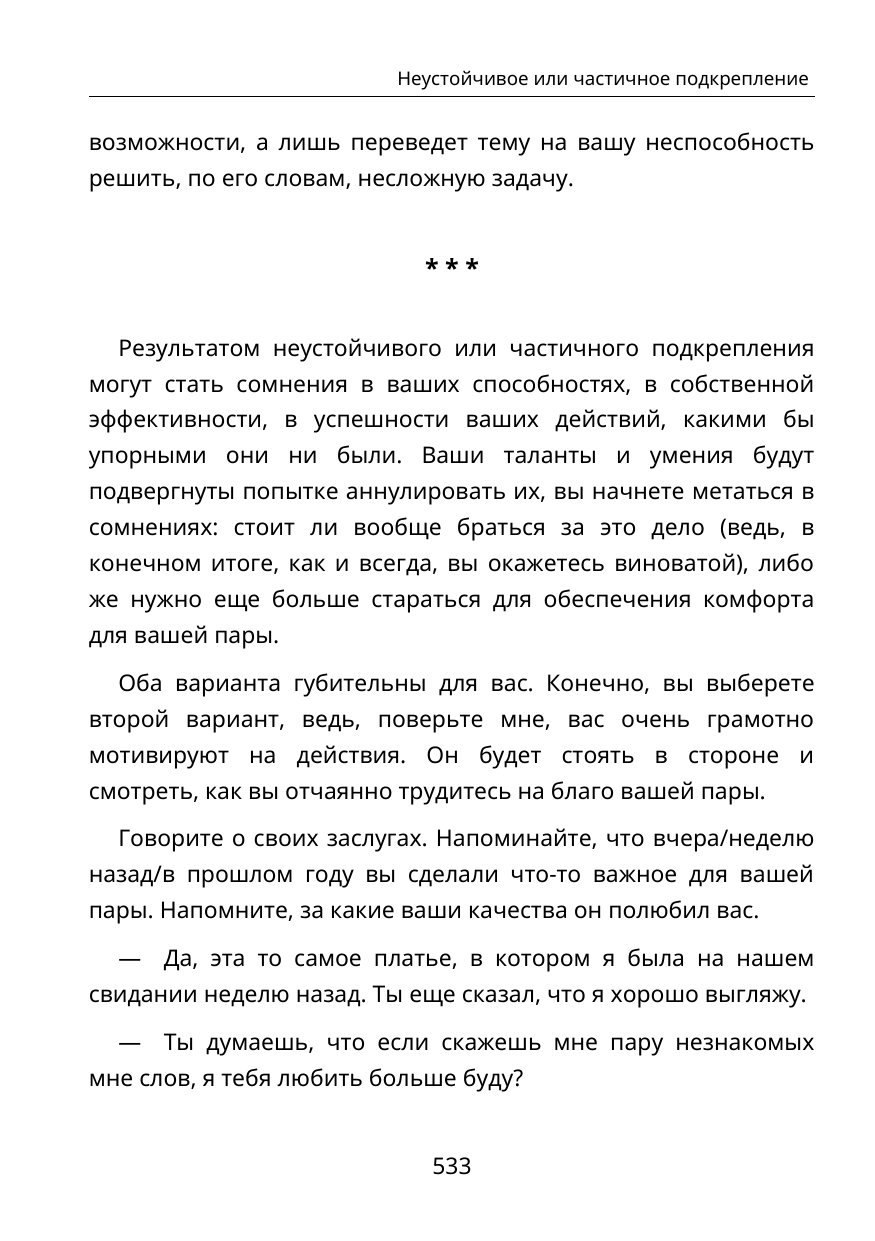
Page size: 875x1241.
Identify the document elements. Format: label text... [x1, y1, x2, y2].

text Оба варианта губительны для вас. Конечно, вы выберете второй вариант, ведь, поверьте мне, вас очень грамотно мотивируют на действия. Он будет стоять в стороне и смотреть, как вы отчаянно трудитесь на благо вашей пары. [88, 667, 815, 806]
list Да, эта то самое платье, в котором я была на нашем свидании неделю назад. Ты еще сказал, что я хорошо выгляжу. [88, 942, 815, 1009]
text Результатом неустойчивого или частичного подкрепления могут стать сомнения в ваших способностях, в собственной эффективности, в успешности ваших действий, какими бы упорными они ни были. Ваши таланты и умения будут подвергнуты попытке аннулировать их, вы начнете метаться в сомнениях: стоит ли вообще браться за это дело (ведь, в конечном итоге, как и всегда, вы окажетесь виноватой), либо же нужно еще больше стараться для обеспечения комфорта для вашей пары. [88, 332, 815, 650]
list Ты думаешь, что если скажешь мне пару незнакомых мне слов, я тебя любить больше буду? [88, 1026, 815, 1093]
text возможности, а лишь переведет тему на вашу неспособность решить, по его словам, несложную задачу. [88, 126, 815, 193]
text Говорите о своих заслугах. Напоминайте, что вчера/неделю назад/в прошлом году вы сделали что-то важное для вашей пары. Напомните, за какие ваши качества он полюбил вас. [88, 822, 815, 925]
subtitle * * * [88, 251, 815, 285]
